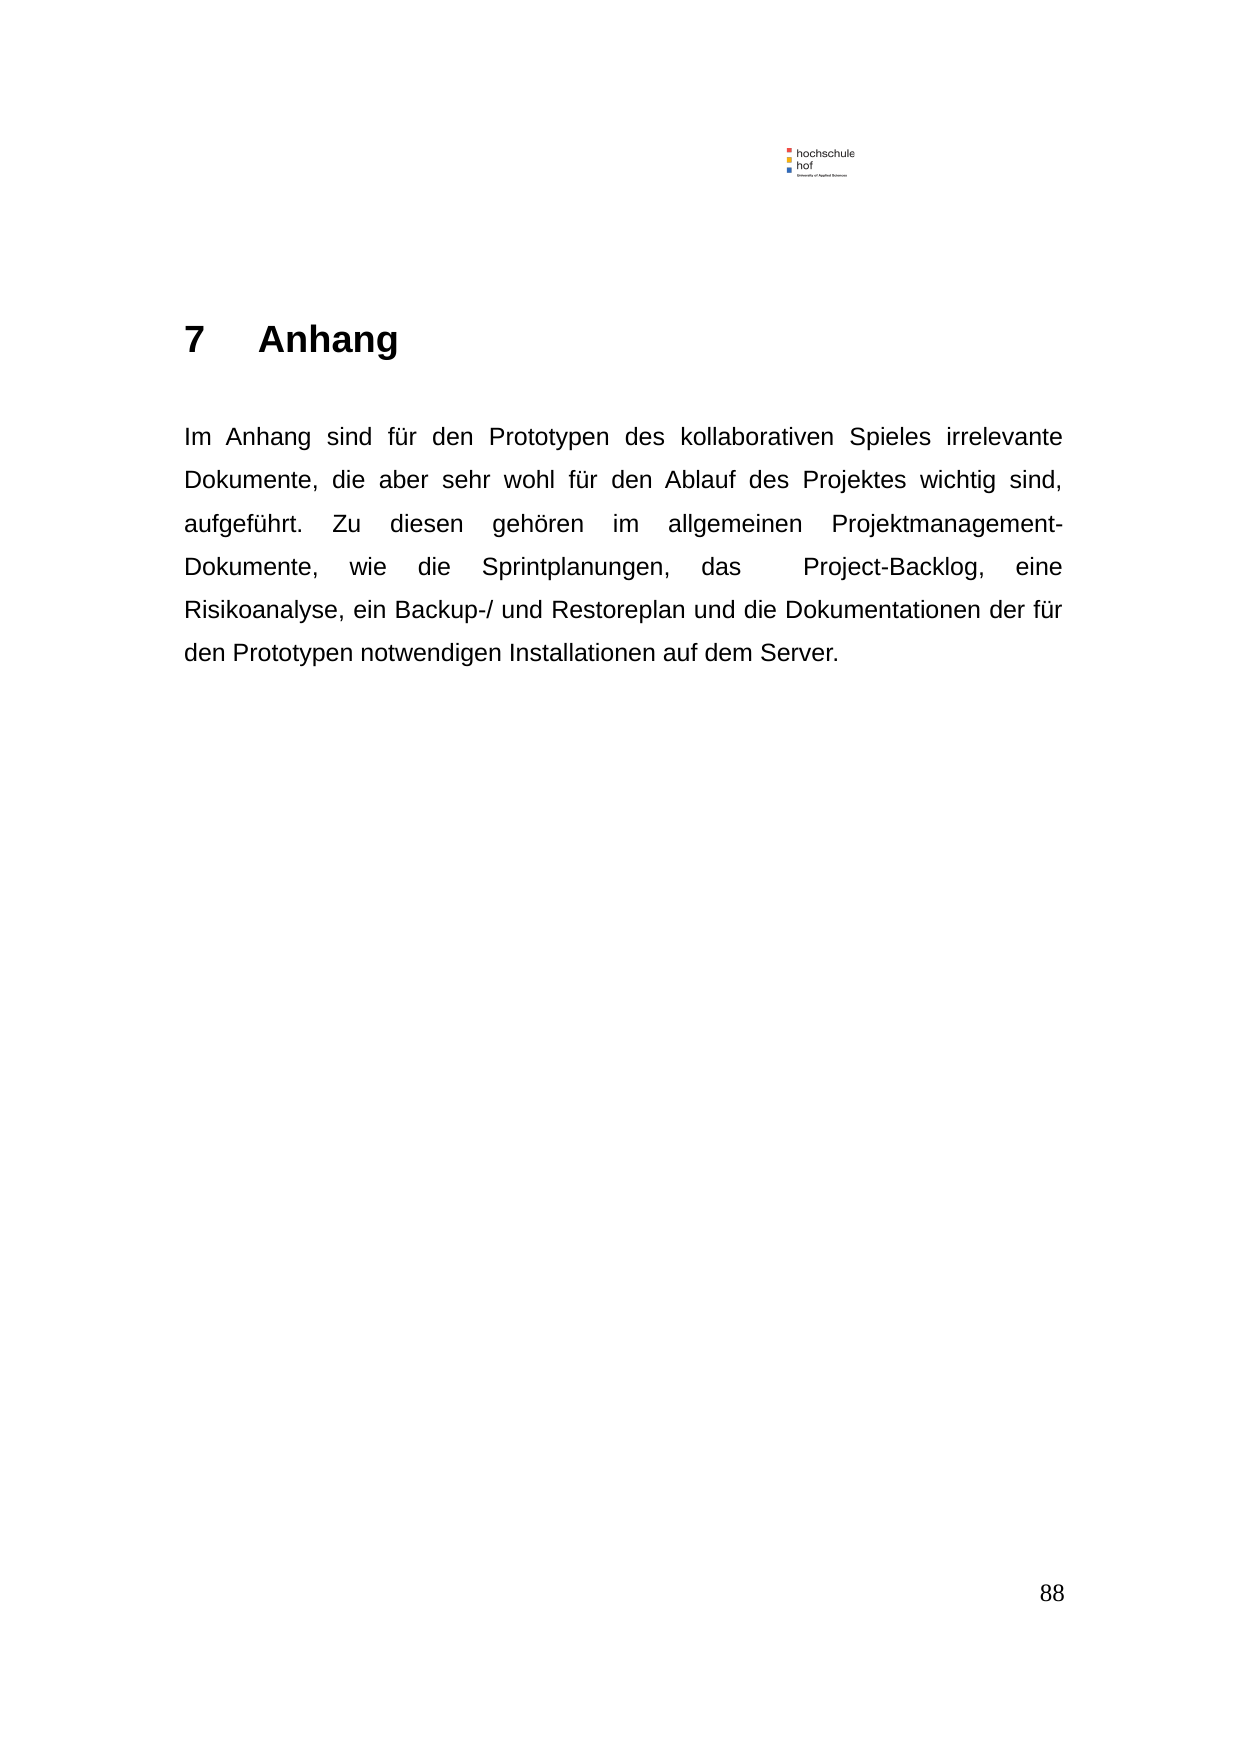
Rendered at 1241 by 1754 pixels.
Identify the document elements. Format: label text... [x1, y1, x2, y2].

text Im Anhang sind für den Prototypen des kollaborativen Spieles irrelevante Dokumente, die aber sehr wohl für den Ablauf des Projektes wichtig sind, aufgeführt. Zu diesen gehören im allgemeinen Projektmanagement-Dokumente, wie die Sprintplanungen, das Project-Backlog, eine Risikoanalyse, ein Backup-/ und Restoreplan und die Dokumentationen der für den Prototypen notwendigen Installationen auf dem Server. [184, 422, 1064, 667]
picture [786, 148, 855, 177]
subtitle Anhang [184, 317, 1064, 361]
